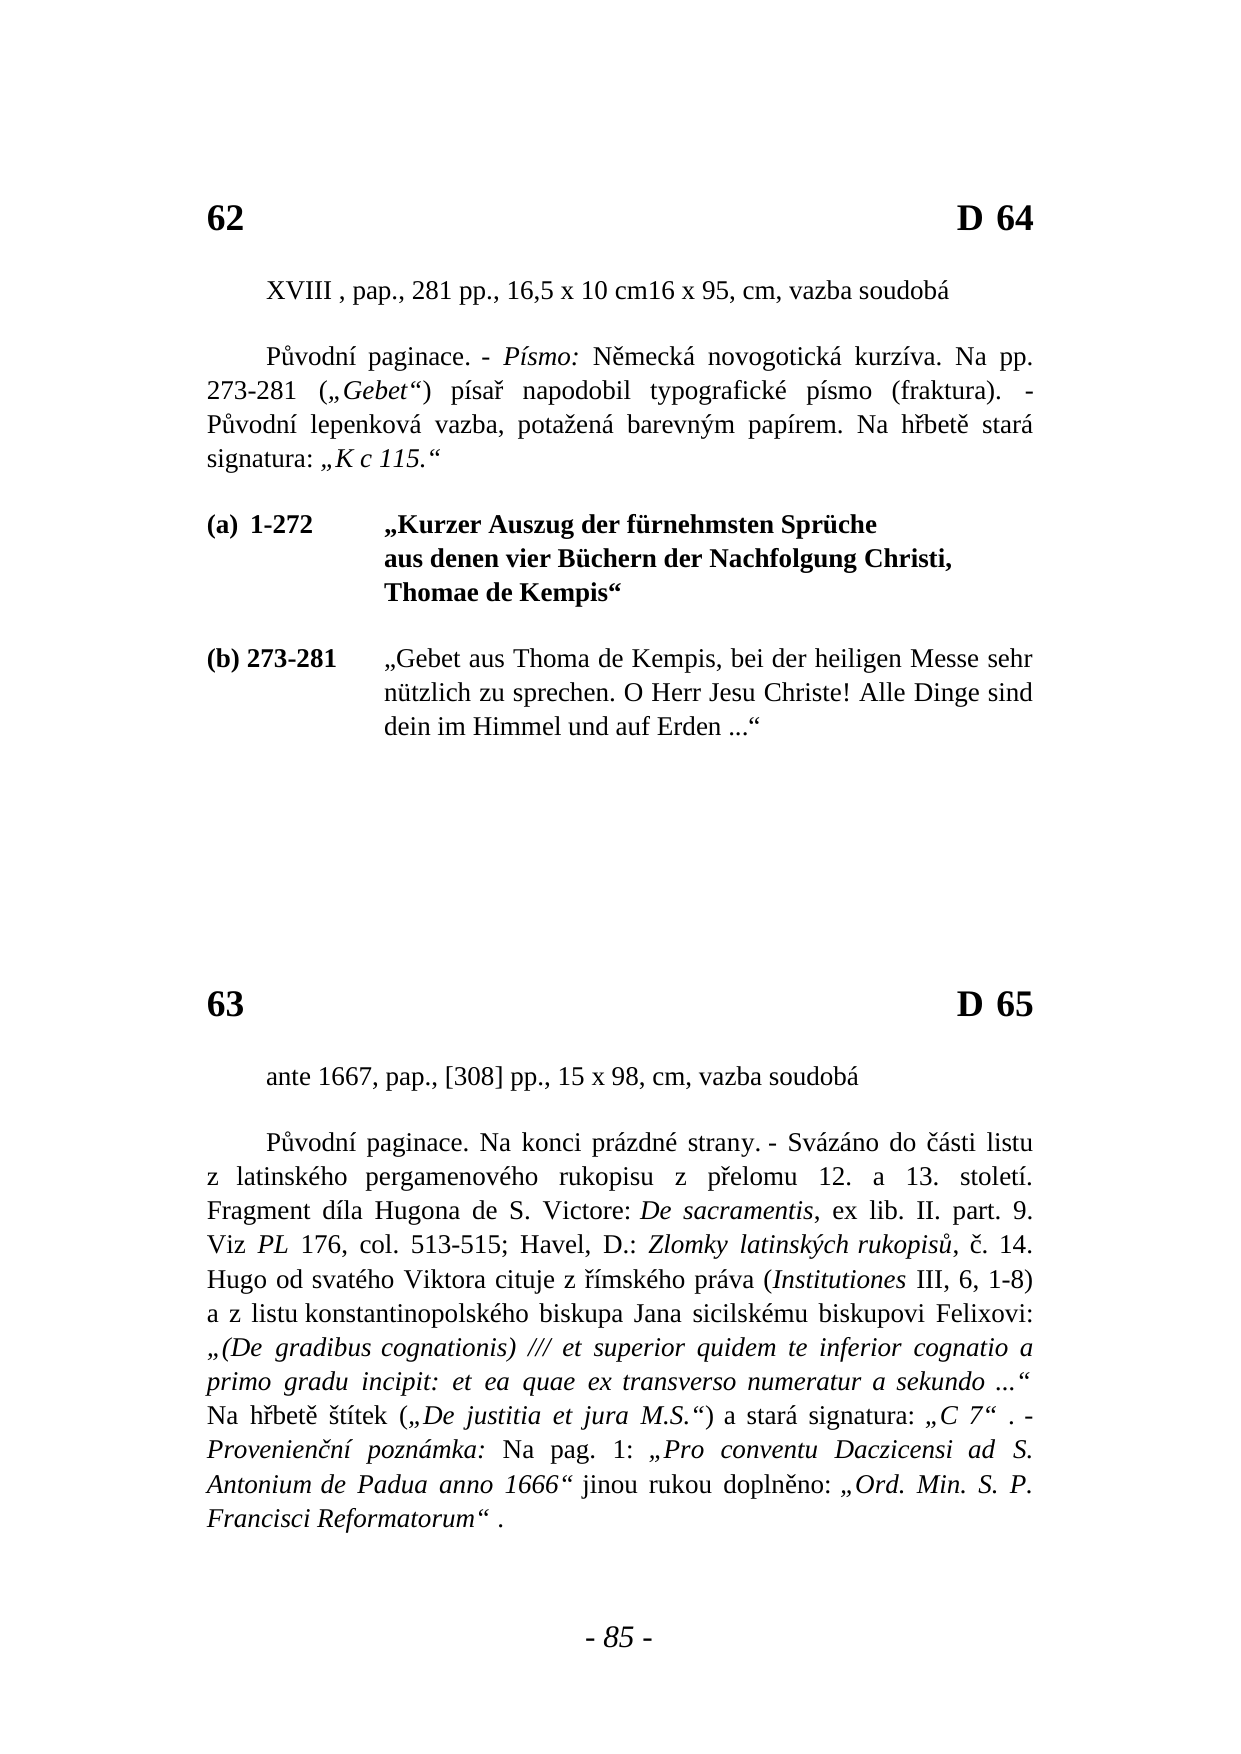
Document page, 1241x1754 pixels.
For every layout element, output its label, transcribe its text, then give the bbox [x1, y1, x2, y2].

text (a) 1-272 „Kurzer Auszug der fürnehmsten Sprüche aus denen vier Büchern der Nachfolgung Christi, Thomae de Kempis“ [207, 508, 1033, 607]
text XVIII , pap., 281 pp., 16,5 x 10 cm16 x 95, cm, vazba soudobá [266, 274, 1033, 305]
text 62 D 64 [207, 195, 1033, 238]
text 63 D 65 [207, 981, 1033, 1024]
text (b) 273-281 „Gebet aus Thoma de Kempis, bei der heiligen Messe sehr nützlich zu sprechen. O Herr Jesu Christe! Alle Dinge sind dein im Himmel und auf Erden ...“ [207, 642, 1033, 741]
text Původní paginace. - Písmo: Německá novogotická kurzíva. Na pp. 273-281 („Gebet“) písař napodobil typografické písmo (fraktura). - Původní lepenková vazba, potažená barevným papírem. Na hřbetě stará signatura: „K c 115.“ [207, 339, 1033, 473]
text Původní paginace. Na konci prázdné strany. - Svázáno do části listu z latinského pergamenového rukopisu z přelomu 12. a 13. století. Fragment díla Hugona de S. Victore: De sacramentis, ex lib. II. part. 9. Viz PL 176, col. 513-515; Havel, D.: Zlomky latinských rukopisů, č. 14. Hugo od svatého Viktora cituje z římského práva (Institutiones III, 6, 1-8) a z listu konstantinopolského biskupa Jana sicilskému biskupovi Felixovi: „(De gradibus cognationis) /// et superior quidem te inferior cognatio a primo gradu incipit: et ea quae ex transverso numeratur a sekundo ...“ Na hřbetě štítek („De justitia et jura M.S.“) a stará signatura: „C 7“ . - Provenienční poznámka: Na pag. 1: „Pro conventu Daczicensi ad S. Antonium de Padua anno 1666“ jinou rukou doplněno: „Ord. Min. S. P. Francisci Reformatorum“ . [207, 1126, 1033, 1533]
text ante 1667, pap., [308] pp., 15 x 98, cm, vazba soudobá [266, 1060, 1033, 1091]
